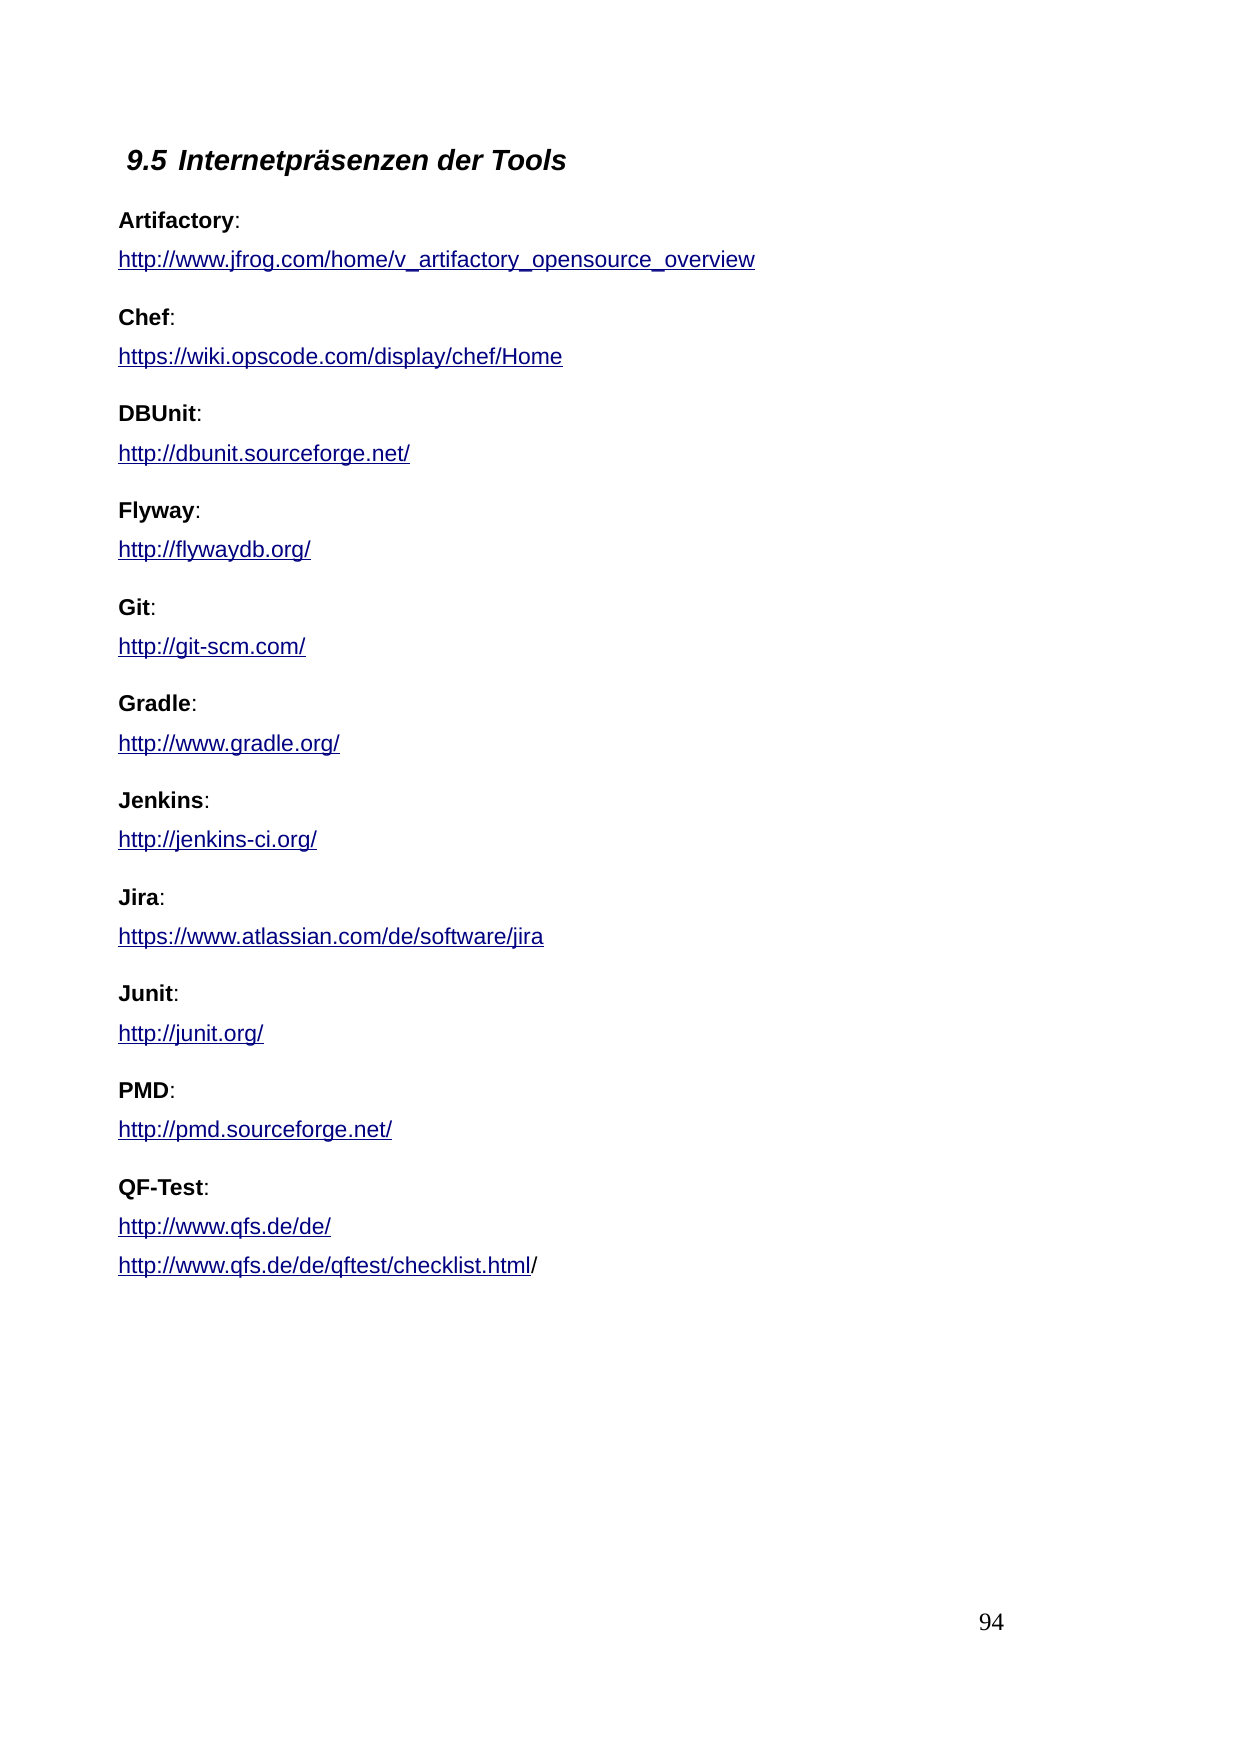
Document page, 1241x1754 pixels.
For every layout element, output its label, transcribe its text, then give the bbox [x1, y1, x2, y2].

text Jira: https://www.atlassian.com/de/software/jira [118, 883, 1004, 949]
text Git: http://git-scm.com/ [118, 593, 1004, 659]
text Junit: http://junit.org/ [118, 980, 1004, 1046]
text Artifactory: http://www.jfrog.com/home/v_artifactory_opensource_overview [118, 207, 1004, 273]
text Jenkins: http://jenkins-ci.org/ [118, 787, 1004, 853]
text DBUnit: http://dbunit.sourceforge.net/ [118, 400, 1004, 466]
text Flyway: http://flywaydb.org/ [118, 497, 1004, 563]
subtitle Internetpräsenzen der Tools [118, 143, 1004, 177]
text QF-Test: http://www.qfs.de/de/ http://www.qfs.de/de/qftest/checklist.html/ [118, 1173, 1004, 1279]
text PMD: http://pmd.sourceforge.net/ [118, 1077, 1004, 1143]
text Gradle: http://www.gradle.org/ [118, 690, 1004, 756]
text Chef: https://wiki.opscode.com/display/chef/Home [118, 303, 1004, 369]
